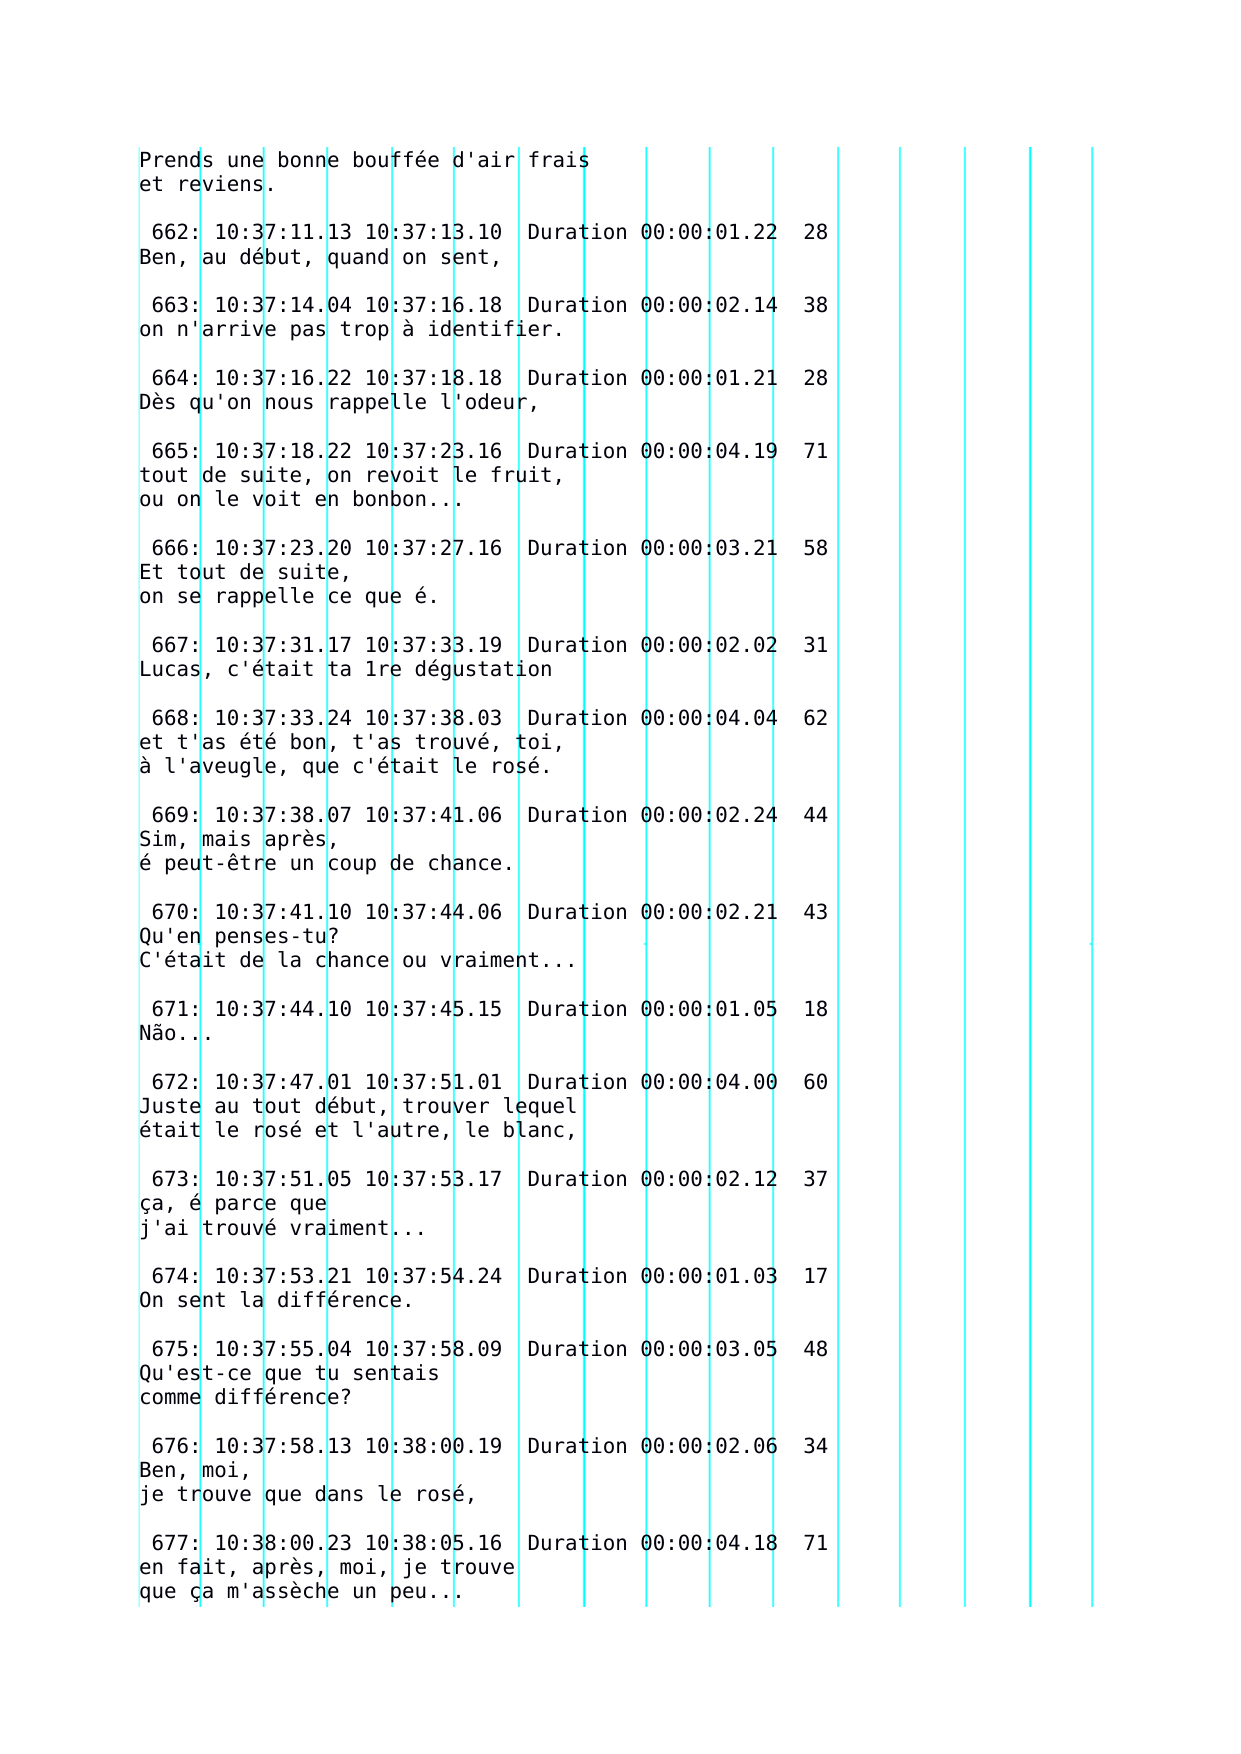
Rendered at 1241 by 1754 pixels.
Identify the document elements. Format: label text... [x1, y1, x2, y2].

text je trouve que dans le rosé, [139, 1482, 1101, 1507]
text 676: 10:37:58.13 10:38:00.19 Duration 00:00:02.06 34 [139, 1434, 1101, 1458]
text Qu'est-ce que tu sentais [139, 1361, 1101, 1385]
text 671: 10:37:44.10 10:37:45.15 Duration 00:00:01.05 18 [139, 997, 1101, 1021]
text Et tout de suite, [139, 560, 1101, 584]
text Lucas, c'était ta 1re dégustation [139, 657, 1101, 682]
text é peut-être un coup de chance. [139, 851, 1101, 876]
text était le rosé et l'autre, le blanc, [139, 1118, 1101, 1143]
text que ça m'assèche un peu... [139, 1579, 1101, 1604]
text 672: 10:37:47.01 10:37:51.01 Duration 00:00:04.00 60 [139, 1070, 1101, 1094]
text 673: 10:37:51.05 10:37:53.17 Duration 00:00:02.12 37 [139, 1167, 1101, 1191]
text 667: 10:37:31.17 10:37:33.19 Duration 00:00:02.02 31 [139, 633, 1101, 657]
text 674: 10:37:53.21 10:37:54.24 Duration 00:00:01.03 17 [139, 1264, 1101, 1288]
picture [138, 147, 1102, 1607]
text 662: 10:37:11.13 10:37:13.10 Duration 00:00:01.22 28 [139, 220, 1101, 245]
text en fait, après, moi, je trouve [139, 1555, 1101, 1579]
text et t'as été bon, t'as trouvé, toi, [139, 730, 1101, 754]
text tout de suite, on revoit le fruit, [139, 463, 1101, 487]
text 666: 10:37:23.20 10:37:27.16 Duration 00:00:03.21 58 [139, 536, 1101, 560]
text 668: 10:37:33.24 10:37:38.03 Duration 00:00:04.04 62 [139, 706, 1101, 730]
text j'ai trouvé vraiment... [139, 1216, 1101, 1240]
text Não... [139, 1021, 1101, 1046]
text 664: 10:37:16.22 10:37:18.18 Duration 00:00:01.21 28 [139, 366, 1101, 390]
text et reviens. [139, 172, 1101, 196]
text comme différence? [139, 1385, 1101, 1410]
text 677: 10:38:00.23 10:38:05.16 Duration 00:00:04.18 71 [139, 1531, 1101, 1555]
text ou on le voit en bonbon... [139, 487, 1101, 512]
text Ben, moi, [139, 1458, 1101, 1482]
text on se rappelle ce que é. [139, 584, 1101, 609]
text Ben, au début, quand on sent, [139, 245, 1101, 269]
text Sim, mais après, [139, 827, 1101, 851]
text C'était de la chance ou vraiment... [139, 948, 1101, 973]
text 670: 10:37:41.10 10:37:44.06 Duration 00:00:02.21 43 [139, 900, 1101, 924]
text à l'aveugle, que c'était le rosé. [139, 754, 1101, 779]
text 669: 10:37:38.07 10:37:41.06 Duration 00:00:02.24 44 [139, 803, 1101, 827]
text on n'arrive pas trop à identifier. [139, 317, 1101, 342]
text 663: 10:37:14.04 10:37:16.18 Duration 00:00:02.14 38 [139, 293, 1101, 317]
text ça, é parce que [139, 1191, 1101, 1216]
text 665: 10:37:18.22 10:37:23.16 Duration 00:00:04.19 71 [139, 439, 1101, 463]
text Qu'en penses-tu? [139, 924, 1101, 948]
text On sent la différence. [139, 1288, 1101, 1313]
text 675: 10:37:55.04 10:37:58.09 Duration 00:00:03.05 48 [139, 1337, 1101, 1361]
text Prends une bonne bouffée d'air frais [139, 148, 1101, 172]
text Dès qu'on nous rappelle l'odeur, [139, 390, 1101, 414]
text Juste au tout début, trouver lequel [139, 1094, 1101, 1118]
